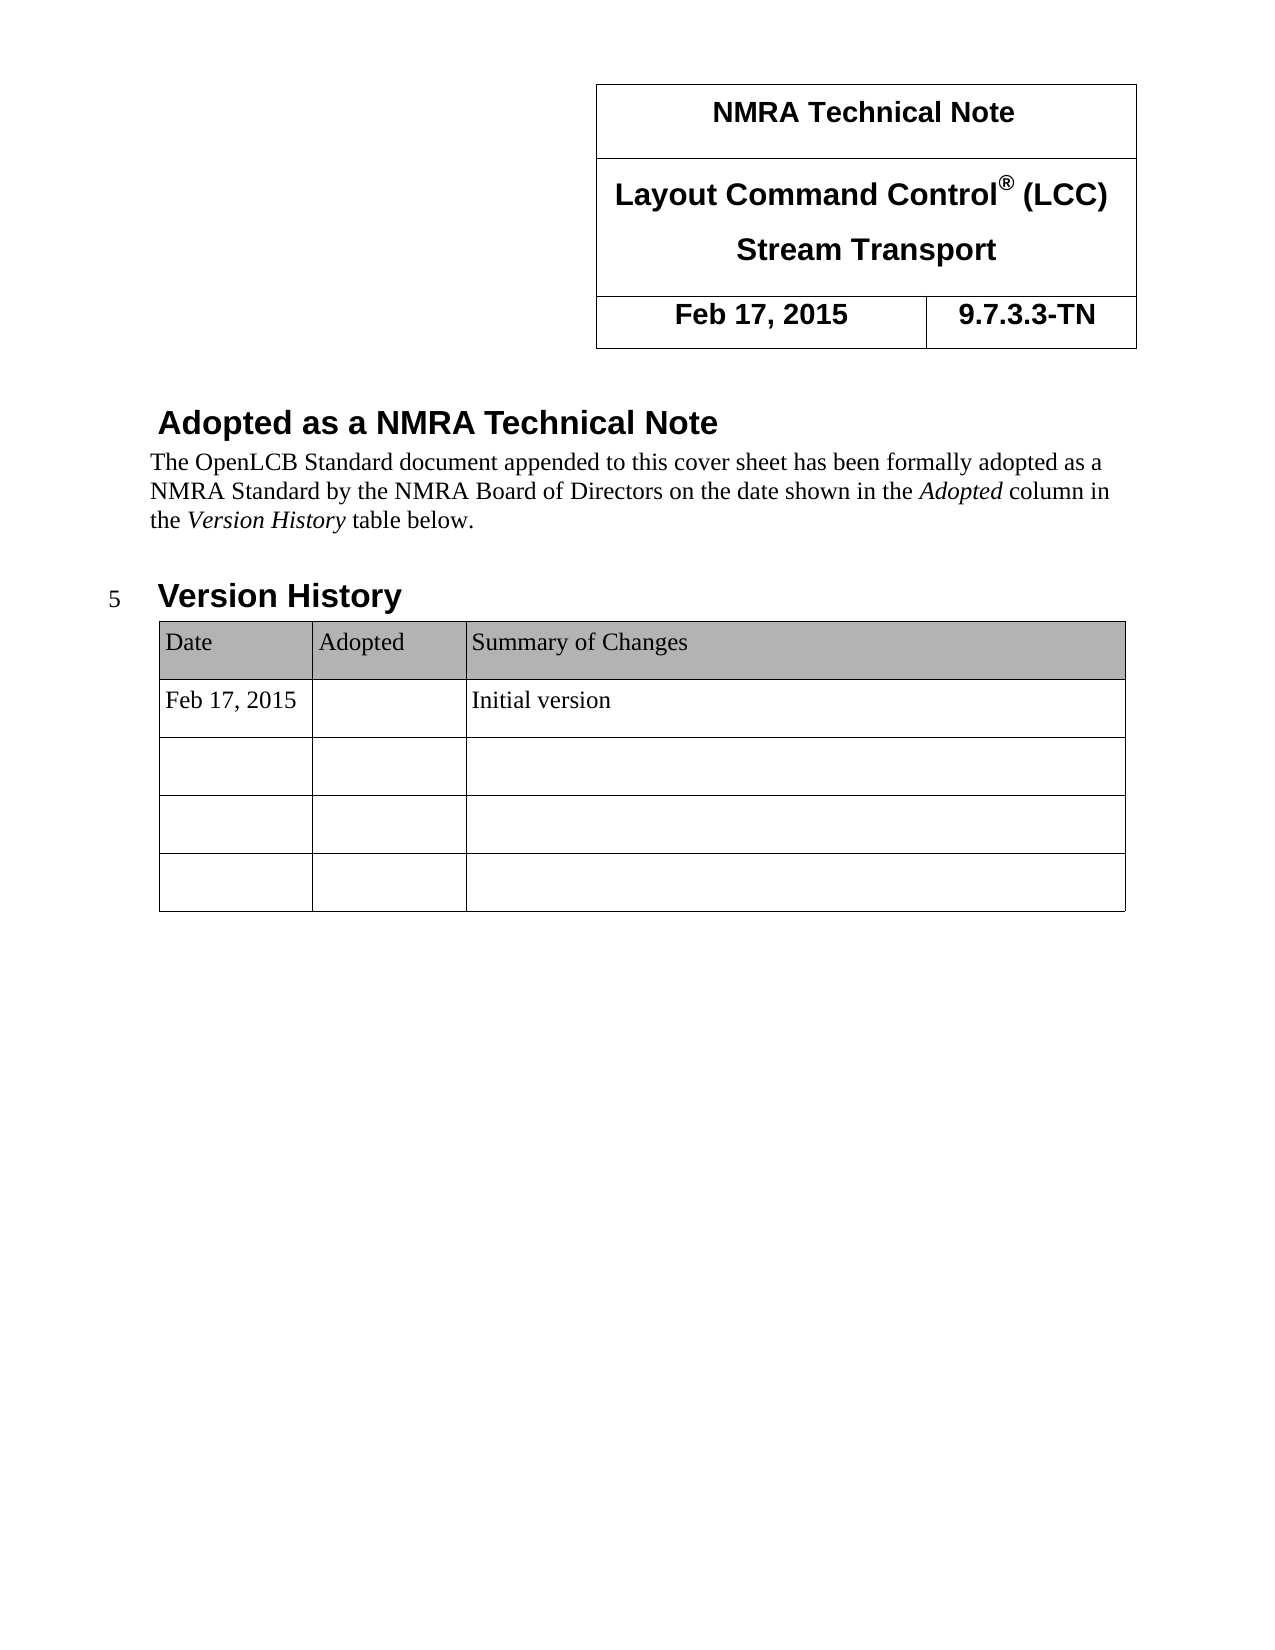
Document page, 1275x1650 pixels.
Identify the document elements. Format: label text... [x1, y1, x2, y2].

table_cell [313, 680, 466, 737]
table_header Adopted [313, 622, 466, 679]
table_cell [160, 738, 312, 795]
table_cell [313, 738, 466, 795]
table_cell [467, 796, 1125, 853]
subtitle Adopted as a NMRA Technical Note [112, 403, 1125, 441]
table_cell Feb 17, 2015 [160, 680, 312, 737]
table_cell [160, 854, 312, 911]
table_cell Initial version [467, 680, 1125, 737]
table_header Summary of Changes [467, 622, 1125, 679]
table_cell [160, 796, 312, 853]
table_cell [313, 854, 466, 911]
table_cell [467, 738, 1125, 795]
table_cell [467, 854, 1125, 911]
text The OpenLCB Standard document appended to this cover sheet has been formally adopted as a NMRA Standard by the NMRA Board of Directors on the date shown in the Adopted column in the Version History table below. [150, 447, 1125, 534]
table_header Date [160, 622, 312, 679]
subtitle Version History [112, 576, 1125, 615]
table_cell [313, 796, 466, 853]
